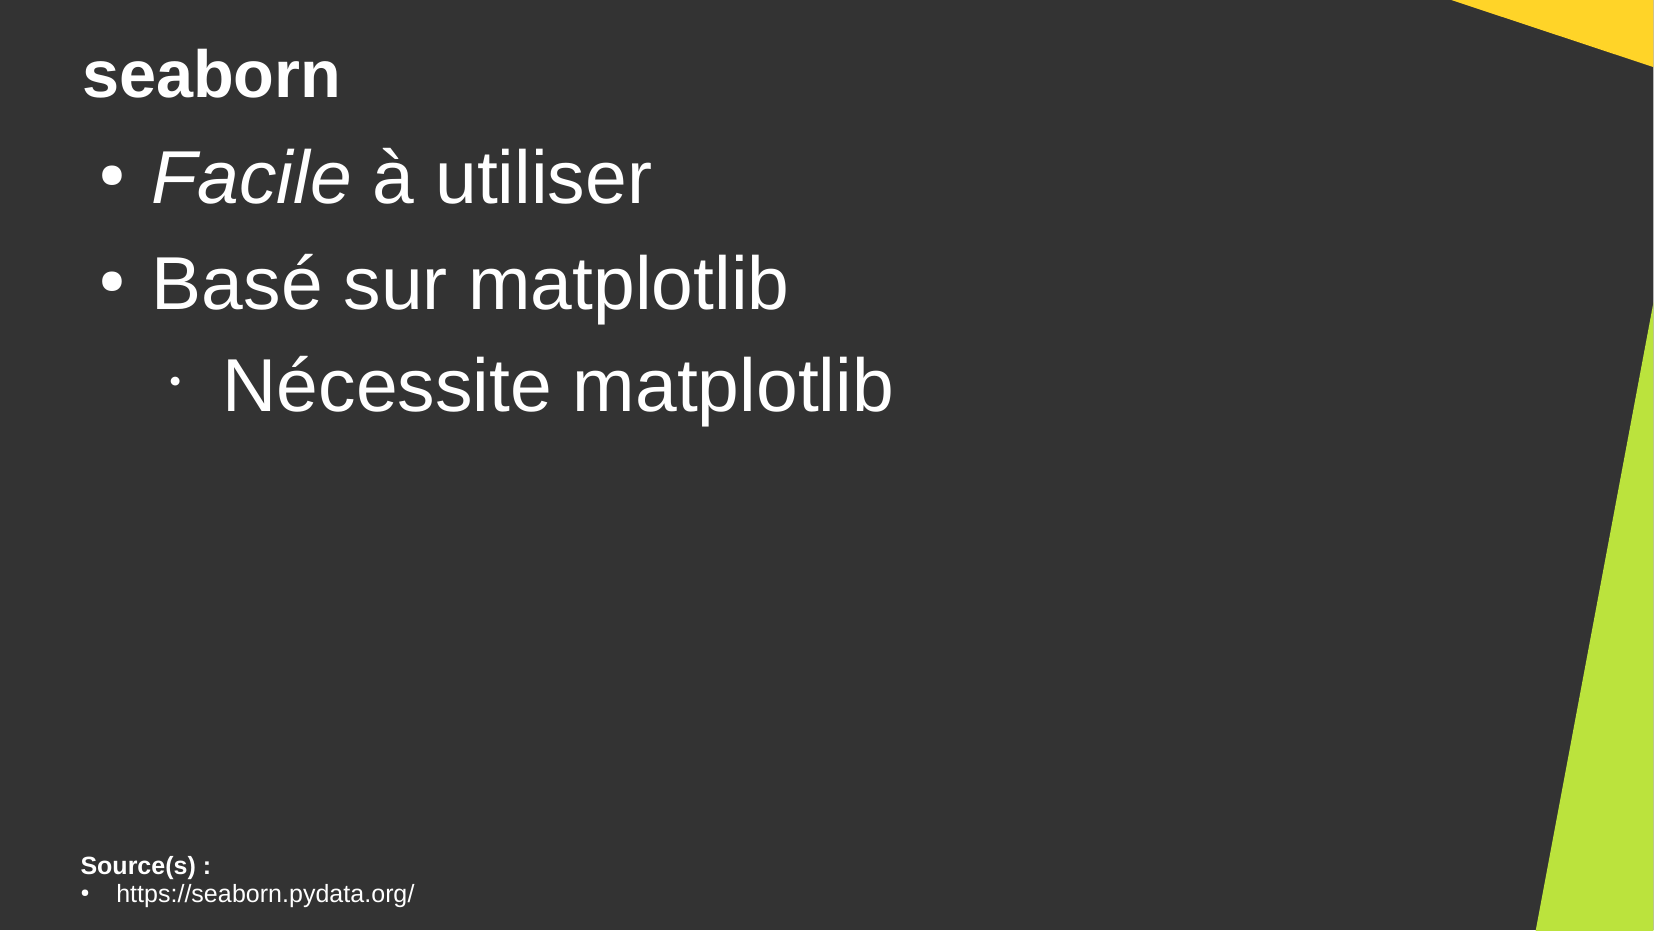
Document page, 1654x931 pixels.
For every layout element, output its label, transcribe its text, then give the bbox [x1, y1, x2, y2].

text_box [1451, 0, 1654, 68]
title seaborn [82, 37, 1571, 115]
text_box Source(s) : https://seaborn.pydata.org/ [65, 844, 1483, 920]
text_box [1535, 299, 1654, 931]
list Facile à utiliser Basé sur matplotlib Nécessite matplotlib [80, 135, 1560, 697]
